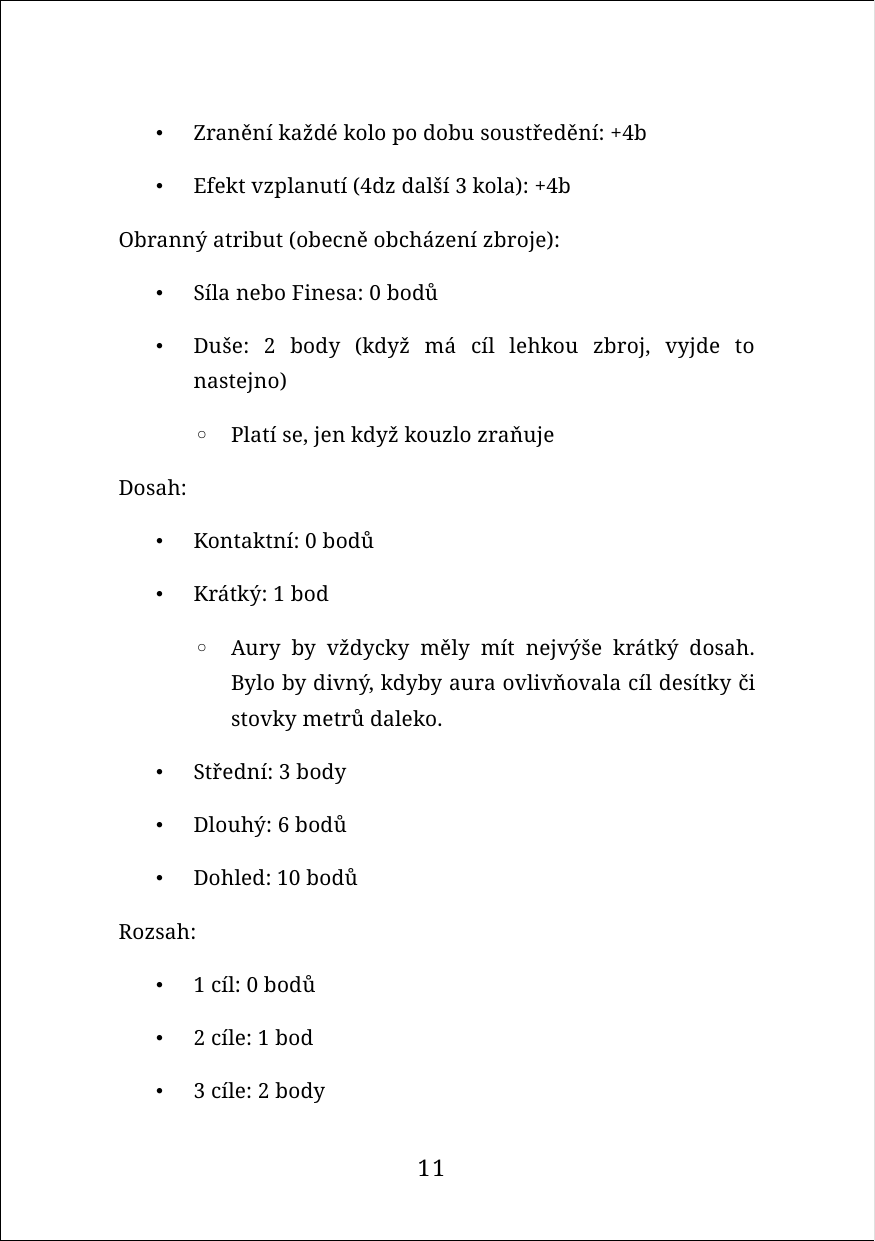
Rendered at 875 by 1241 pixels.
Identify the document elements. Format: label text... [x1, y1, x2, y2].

list 3 cíle: 2 body [156, 1076, 756, 1105]
list Síla nebo Finesa: 0 bodů [156, 278, 756, 306]
list Krátký: 1 bod [156, 579, 756, 608]
list 2 cíle: 1 bod [156, 1023, 756, 1052]
list Střední: 3 body [156, 757, 756, 786]
text Obranný atribut (obecně obcházení zbroje): [118, 225, 756, 253]
list 1 cíl: 0 bodů [156, 970, 756, 998]
text Dosah: [118, 473, 756, 502]
list Dlouhý: 6 bodů [156, 810, 756, 839]
list Efekt vzplanutí (4dz další 3 kola): +4b [156, 171, 756, 200]
list Duše: 2 body (když má cíl lehkou zbroj, vyjde to nastejno) [156, 331, 756, 395]
list Zranění každé kolo po dobu soustředění: +4b [156, 118, 756, 147]
list Aury by vždycky měly mít nejvýše krátký dosah. Bylo by divný, kdyby aura ovlivňovala cíl desítky či stovky metrů daleko. [193, 633, 756, 732]
text Rozsah: [118, 917, 756, 945]
list Dohled: 10 bodů [156, 863, 756, 892]
list Platí se, jen když kouzlo zraňuje [193, 420, 756, 448]
list Kontaktní: 0 bodů [156, 526, 756, 555]
